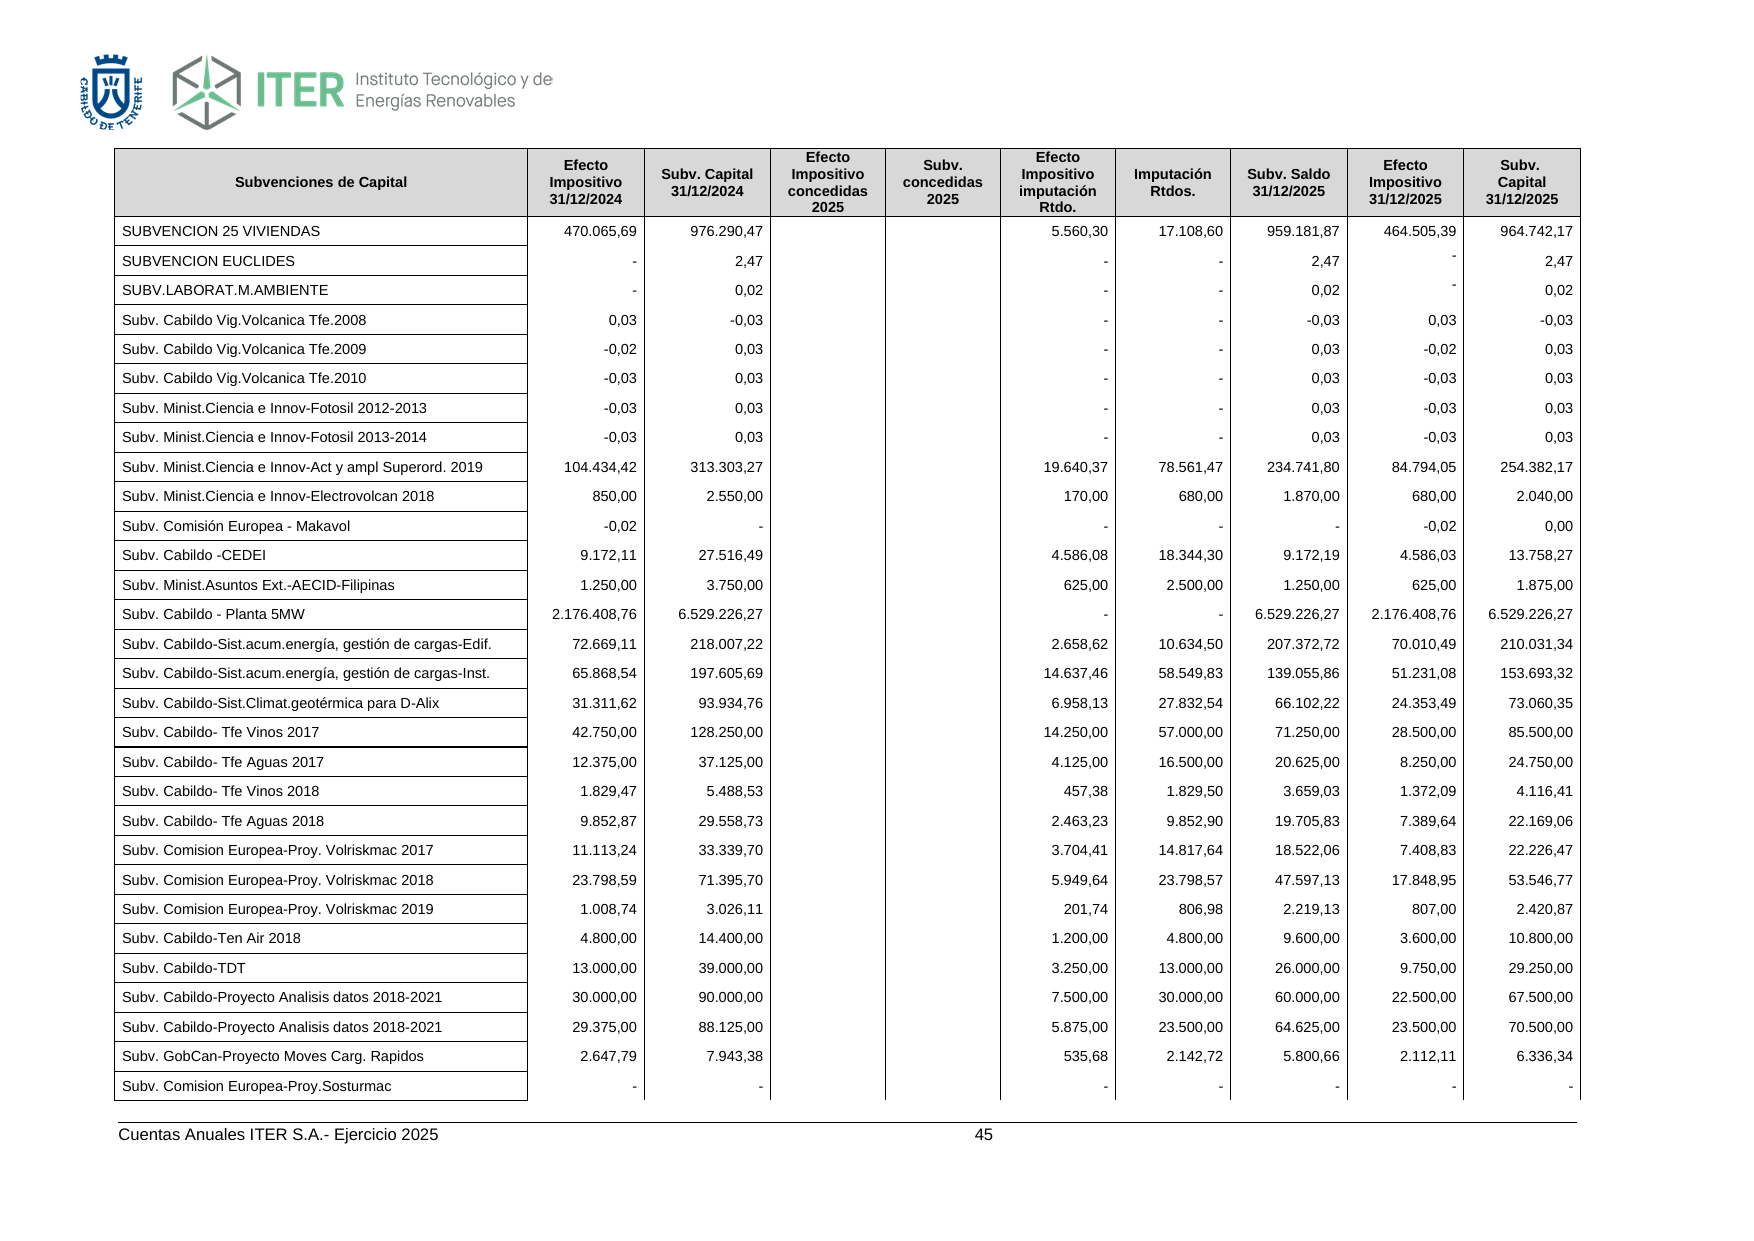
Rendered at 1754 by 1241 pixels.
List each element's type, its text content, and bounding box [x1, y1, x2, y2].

table_cell Subv. Cabildo Vig.Volcanica Tfe.2009 [115, 335, 527, 363]
table_cell 12.375,00 [528, 746, 644, 776]
table_cell 201,74 [1001, 894, 1115, 923]
table_cell [886, 334, 1000, 363]
table_cell -0,03 [645, 304, 770, 334]
table_cell 9.750,00 [1348, 953, 1463, 982]
table_cell 30.000,00 [1116, 982, 1230, 1012]
table_cell Subv. Cabildo-Sist.acum.energía, gestión de cargas-Edif. [115, 630, 527, 658]
table_header Imputación Rtdos. [1116, 149, 1230, 216]
table_cell 22.226,47 [1464, 835, 1580, 864]
table_cell Subv. GobCan-Proyecto Moves Carg. Rapidos [115, 1042, 527, 1071]
table_cell - [645, 1071, 770, 1100]
table_header Efecto Impositivo 31/12/2024 [528, 149, 644, 216]
table_cell - [1231, 511, 1347, 540]
table_cell 139.055,86 [1231, 658, 1347, 687]
table_cell 26.000,00 [1231, 953, 1347, 982]
table_cell [771, 1071, 885, 1100]
table_cell 464.505,39 [1348, 217, 1463, 245]
table_cell 807,00 [1348, 894, 1463, 923]
table_cell Subv. Minist.Ciencia e Innov-Electrovolcan 2018 [115, 482, 527, 511]
table_cell 73.060,35 [1464, 688, 1580, 717]
table_cell [771, 334, 885, 363]
table_cell [886, 422, 1000, 452]
table_cell Subv. Minist.Asuntos Ext.-AECID-Filipinas [115, 571, 527, 599]
table_cell Subv. Cabildo- Tfe Vinos 2017 [115, 718, 527, 746]
table_cell - [1001, 245, 1115, 275]
table_cell - [1348, 245, 1463, 275]
table_cell 27.832,54 [1116, 688, 1230, 717]
table_cell [886, 864, 1000, 894]
table_cell 23.798,59 [528, 864, 644, 894]
table_cell [886, 953, 1000, 982]
table_cell [886, 481, 1000, 511]
table_cell 1.829,50 [1116, 776, 1230, 805]
table_cell 72.669,11 [528, 629, 644, 658]
table_cell 3.026,11 [645, 894, 770, 923]
table_header Efecto Impositivo 31/12/2025 [1348, 149, 1463, 216]
table_cell 5.949,64 [1001, 864, 1115, 894]
table_cell [771, 422, 885, 452]
table_cell 1.829,47 [528, 776, 644, 805]
table_cell [771, 540, 885, 569]
table_cell [886, 217, 1000, 245]
table_cell -0,03 [1231, 304, 1347, 334]
table_cell 53.546,77 [1464, 864, 1580, 894]
table_cell Subv. Minist.Ciencia e Innov-Fotosil 2012-2013 [115, 394, 527, 422]
table_cell [886, 805, 1000, 835]
table_cell 210.031,34 [1464, 629, 1580, 658]
table_cell 6.529.226,27 [1464, 599, 1580, 628]
table_cell 57.000,00 [1116, 717, 1230, 746]
table_cell 964.742,17 [1464, 217, 1580, 245]
table_cell - [528, 275, 644, 304]
table_cell 5.560,30 [1001, 217, 1115, 245]
table_cell 2,47 [1231, 245, 1347, 275]
table_cell - [1116, 304, 1230, 334]
table_cell 1.200,00 [1001, 923, 1115, 953]
table_cell Subv. Comisión Europea - Makavol [115, 512, 527, 540]
table_cell [886, 717, 1000, 746]
table_cell 3.600,00 [1348, 923, 1463, 953]
table_cell -0,03 [1348, 422, 1463, 452]
table_cell Subv. Cabildo Vig.Volcanica Tfe.2008 [115, 305, 527, 334]
table_cell 0,02 [1464, 275, 1580, 304]
table_cell [771, 1041, 885, 1071]
table_cell 2.647,79 [528, 1041, 644, 1071]
table_cell [771, 835, 885, 864]
table_cell 24.353,49 [1348, 688, 1463, 717]
table_cell 93.934,76 [645, 688, 770, 717]
table_cell 0,02 [1231, 275, 1347, 304]
table_cell [886, 599, 1000, 628]
table_cell 11.113,24 [528, 835, 644, 864]
table_cell 2.142,72 [1116, 1041, 1230, 1071]
table_cell 60.000,00 [1231, 982, 1347, 1012]
table_cell [886, 1012, 1000, 1041]
table_cell 4.800,00 [1116, 923, 1230, 953]
table_cell 104.434,42 [528, 452, 644, 481]
table_cell 254.382,17 [1464, 452, 1580, 481]
table_cell 313.303,27 [645, 452, 770, 481]
table_cell Subv. Cabildo- Tfe Vinos 2018 [115, 777, 527, 805]
table_cell 3.750,00 [645, 570, 770, 599]
table_cell 2.040,00 [1464, 481, 1580, 511]
table_cell - [1001, 511, 1115, 540]
table_cell [886, 776, 1000, 805]
table_cell 4.125,00 [1001, 746, 1115, 776]
table_cell 33.339,70 [645, 835, 770, 864]
table_cell 535,68 [1001, 1041, 1115, 1071]
table_cell 470.065,69 [528, 217, 644, 245]
table_cell 3.250,00 [1001, 953, 1115, 982]
table_cell 4.116,41 [1464, 776, 1580, 805]
table_cell 2.176.408,76 [528, 599, 644, 628]
table_cell - [1001, 599, 1115, 628]
table_cell [886, 982, 1000, 1012]
table_cell 64.625,00 [1231, 1012, 1347, 1041]
table_cell 1.870,00 [1231, 481, 1347, 511]
table_cell 850,00 [528, 481, 644, 511]
table_cell [771, 245, 885, 275]
table_cell - [1116, 511, 1230, 540]
table_cell 9.600,00 [1231, 923, 1347, 953]
table_cell 3.704,41 [1001, 835, 1115, 864]
table_cell 14.400,00 [645, 923, 770, 953]
table_cell 70.500,00 [1464, 1012, 1580, 1041]
table_cell 218.007,22 [645, 629, 770, 658]
table_cell - [1001, 334, 1115, 363]
table_header Subv. concedidas 2025 [886, 149, 1000, 216]
table_cell [771, 393, 885, 422]
table_cell 71.395,70 [645, 864, 770, 894]
table_cell - [1116, 1071, 1230, 1100]
table_cell 9.852,90 [1116, 805, 1230, 835]
table_cell 5.875,00 [1001, 1012, 1115, 1041]
table_cell 4.586,03 [1348, 540, 1463, 569]
table_cell 29.250,00 [1464, 953, 1580, 982]
table_cell [771, 717, 885, 746]
table_cell -0,02 [1348, 511, 1463, 540]
table_cell Subv. Cabildo-TDT [115, 954, 527, 982]
table_cell [771, 570, 885, 599]
table_cell [771, 363, 885, 393]
table_cell -0,02 [1348, 334, 1463, 363]
table_cell 7.389,64 [1348, 805, 1463, 835]
table_cell Subv. Cabildo-Sist.Climat.geotérmica para D-Alix [115, 689, 527, 717]
table_cell 39.000,00 [645, 953, 770, 982]
table_cell 2.420,87 [1464, 894, 1580, 923]
table_cell - [1231, 1071, 1347, 1100]
table_cell - [645, 511, 770, 540]
table_cell [886, 275, 1000, 304]
table_cell - [1116, 393, 1230, 422]
table_cell [886, 688, 1000, 717]
table_cell 1.372,09 [1348, 776, 1463, 805]
table_cell 22.169,06 [1464, 805, 1580, 835]
table_cell 0,03 [1231, 422, 1347, 452]
table_cell 153.693,32 [1464, 658, 1580, 687]
table_cell 7.500,00 [1001, 982, 1115, 1012]
table_cell - [1348, 275, 1463, 304]
table_cell 2.658,62 [1001, 629, 1115, 658]
table_cell 67.500,00 [1464, 982, 1580, 1012]
table_cell 5.800,66 [1231, 1041, 1347, 1071]
table_cell -0,02 [528, 334, 644, 363]
table_cell 30.000,00 [528, 982, 644, 1012]
table_header Subv. Capital 31/12/2024 [645, 149, 770, 216]
table_cell 19.705,83 [1231, 805, 1347, 835]
table_cell 19.640,37 [1001, 452, 1115, 481]
table_cell 0,03 [1231, 393, 1347, 422]
table_cell [886, 511, 1000, 540]
table_cell 234.741,80 [1231, 452, 1347, 481]
table_cell 0,03 [1464, 334, 1580, 363]
table_cell 128.250,00 [645, 717, 770, 746]
table_cell Subv. Cabildo- Tfe Aguas 2017 [115, 748, 527, 776]
table_cell 0,03 [528, 304, 644, 334]
table_cell - [1116, 275, 1230, 304]
table_cell 1.008,74 [528, 894, 644, 923]
table_cell 0,03 [1464, 393, 1580, 422]
table_cell 47.597,13 [1231, 864, 1347, 894]
table_cell 27.516,49 [645, 540, 770, 569]
table_cell 24.750,00 [1464, 746, 1580, 776]
table_cell 66.102,22 [1231, 688, 1347, 717]
table_cell 625,00 [1001, 570, 1115, 599]
table_cell 90.000,00 [645, 982, 770, 1012]
table_cell - [1001, 275, 1115, 304]
table_cell 31.311,62 [528, 688, 644, 717]
table_cell [771, 275, 885, 304]
table_cell 16.500,00 [1116, 746, 1230, 776]
table_cell 14.817,64 [1116, 835, 1230, 864]
table_cell [771, 511, 885, 540]
table_cell - [1001, 304, 1115, 334]
table_cell 28.500,00 [1348, 717, 1463, 746]
table_cell 0,03 [645, 363, 770, 393]
table_cell -0,03 [528, 422, 644, 452]
table_cell Subv. Comision Europea-Proy. Volriskmac 2019 [115, 895, 527, 923]
table_cell Subv. Cabildo-Proyecto Analisis datos 2018-2021 [115, 1013, 527, 1041]
table_cell 88.125,00 [645, 1012, 770, 1041]
table_header Subvenciones de Capital [115, 149, 527, 216]
table_cell 71.250,00 [1231, 717, 1347, 746]
table_cell [771, 894, 885, 923]
table_cell SUBVENCION 25 VIVIENDAS [115, 217, 527, 245]
table_cell 8.250,00 [1348, 746, 1463, 776]
table_cell 2.463,23 [1001, 805, 1115, 835]
table_cell -0,03 [528, 363, 644, 393]
table_cell 4.800,00 [528, 923, 644, 953]
table_cell [771, 599, 885, 628]
table_cell 65.868,54 [528, 658, 644, 687]
table_cell [886, 894, 1000, 923]
table_cell 7.943,38 [645, 1041, 770, 1071]
table_cell - [1001, 1071, 1115, 1100]
table_cell [886, 393, 1000, 422]
table_cell - [528, 245, 644, 275]
table_cell 23.500,00 [1348, 1012, 1463, 1041]
table_cell - [1348, 1071, 1463, 1100]
table_header Efecto Impositivo concedidas 2025 [771, 149, 885, 216]
table_cell - [1001, 422, 1115, 452]
table_cell 17.108,60 [1116, 217, 1230, 245]
table_cell 0,03 [1464, 363, 1580, 393]
table_cell 976.290,47 [645, 217, 770, 245]
table_cell 17.848,95 [1348, 864, 1463, 894]
table_cell 6.529.226,27 [645, 599, 770, 628]
table_cell -0,02 [528, 511, 644, 540]
table_cell [771, 746, 885, 776]
table_cell 42.750,00 [528, 717, 644, 746]
table_cell [886, 658, 1000, 687]
table_cell 14.637,46 [1001, 658, 1115, 687]
table_cell 2.550,00 [645, 481, 770, 511]
table_cell [771, 953, 885, 982]
table_cell [886, 363, 1000, 393]
table_cell - [528, 1071, 644, 1100]
table_cell 0,03 [645, 334, 770, 363]
table_cell Subv. Cabildo -CEDEI [115, 541, 527, 569]
table_cell 1.250,00 [1231, 570, 1347, 599]
table_cell [886, 835, 1000, 864]
table_cell 2.176.408,76 [1348, 599, 1463, 628]
table_cell [771, 1012, 885, 1041]
table_cell [771, 304, 885, 334]
table_header Efecto Impositivo imputación Rtdo. [1001, 149, 1115, 216]
table_cell 1.250,00 [528, 570, 644, 599]
table_cell 7.408,83 [1348, 835, 1463, 864]
table_cell SUBV.LABORAT.M.AMBIENTE [115, 276, 527, 304]
table_cell 0,03 [1348, 304, 1463, 334]
table_cell - [1116, 363, 1230, 393]
table_cell [886, 540, 1000, 569]
table_cell 10.800,00 [1464, 923, 1580, 953]
table_cell -0,03 [1464, 304, 1580, 334]
table_cell -0,03 [1348, 393, 1463, 422]
table_cell 0,00 [1464, 511, 1580, 540]
table_cell [886, 245, 1000, 275]
table_cell 2.219,13 [1231, 894, 1347, 923]
table_cell - [1001, 363, 1115, 393]
table_cell Subv. Comision Europea-Proy. Volriskmac 2017 [115, 836, 527, 864]
table_cell [886, 1041, 1000, 1071]
table_cell [771, 776, 885, 805]
table_cell 4.586,08 [1001, 540, 1115, 569]
table_cell [771, 481, 885, 511]
table_cell [771, 688, 885, 717]
table_cell 70.010,49 [1348, 629, 1463, 658]
table_cell [886, 452, 1000, 481]
table_cell 9.852,87 [528, 805, 644, 835]
table_cell 37.125,00 [645, 746, 770, 776]
table_cell Subv. Cabildo-Ten Air 2018 [115, 924, 527, 953]
table_cell 0,02 [645, 275, 770, 304]
table_cell 2,47 [645, 245, 770, 275]
table_cell 0,03 [1464, 422, 1580, 452]
table_cell [886, 923, 1000, 953]
table_cell [771, 923, 885, 953]
table_cell 18.522,06 [1231, 835, 1347, 864]
table_cell Subv. Minist.Ciencia e Innov-Act y ampl Superord. 2019 [115, 453, 527, 481]
table_cell 6.336,34 [1464, 1041, 1580, 1071]
table_cell 23.500,00 [1116, 1012, 1230, 1041]
table_cell 680,00 [1348, 481, 1463, 511]
table_cell 0,03 [1231, 363, 1347, 393]
table_cell Subv. Comision Europea-Proy.Sosturmac [115, 1072, 527, 1100]
table_cell [771, 629, 885, 658]
table_cell 29.558,73 [645, 805, 770, 835]
table_cell Subv. Cabildo Vig.Volcanica Tfe.2010 [115, 364, 527, 393]
table_cell [771, 982, 885, 1012]
table_cell -0,03 [1348, 363, 1463, 393]
table_cell [886, 629, 1000, 658]
table_cell [886, 304, 1000, 334]
table_cell - [1116, 599, 1230, 628]
table_cell Subv. Cabildo-Proyecto Analisis datos 2018-2021 [115, 983, 527, 1012]
table_cell 197.605,69 [645, 658, 770, 687]
table_cell 207.372,72 [1231, 629, 1347, 658]
table_cell 806,98 [1116, 894, 1230, 923]
table_cell 457,38 [1001, 776, 1115, 805]
table_cell 9.172,11 [528, 540, 644, 569]
table_cell [771, 658, 885, 687]
table_cell 14.250,00 [1001, 717, 1115, 746]
table_cell [886, 746, 1000, 776]
table_cell 13.000,00 [528, 953, 644, 982]
table_cell 170,00 [1001, 481, 1115, 511]
table_cell 13.758,27 [1464, 540, 1580, 569]
table_cell 23.798,57 [1116, 864, 1230, 894]
table_cell 18.344,30 [1116, 540, 1230, 569]
table_cell 6.958,13 [1001, 688, 1115, 717]
table_cell 0,03 [645, 422, 770, 452]
table_cell - [1116, 334, 1230, 363]
table_cell - [1001, 393, 1115, 422]
table_cell -0,03 [528, 393, 644, 422]
table_cell 29.375,00 [528, 1012, 644, 1041]
table_cell 0,03 [1231, 334, 1347, 363]
table_cell 20.625,00 [1231, 746, 1347, 776]
table_cell Subv. Minist.Ciencia e Innov-Fotosil 2013-2014 [115, 423, 527, 452]
table_header Subv. Capital 31/12/2025 [1464, 149, 1580, 216]
table_cell Subv. Cabildo-Sist.acum.energía, gestión de cargas-Inst. [115, 659, 527, 687]
table_cell 1.875,00 [1464, 570, 1580, 599]
table_cell 2,47 [1464, 245, 1580, 275]
table_cell 22.500,00 [1348, 982, 1463, 1012]
table_cell 680,00 [1116, 481, 1230, 511]
table_cell 2.112,11 [1348, 1041, 1463, 1071]
table_cell - [1464, 1071, 1580, 1100]
table_cell 13.000,00 [1116, 953, 1230, 982]
table_cell 5.488,53 [645, 776, 770, 805]
table_cell [771, 217, 885, 245]
table_cell Subv. Cabildo - Planta 5MW [115, 600, 527, 628]
table_cell 78.561,47 [1116, 452, 1230, 481]
table_cell Subv. Cabildo- Tfe Aguas 2018 [115, 806, 527, 835]
table_cell 10.634,50 [1116, 629, 1230, 658]
table_cell 58.549,83 [1116, 658, 1230, 687]
table_cell [886, 1071, 1000, 1100]
table_cell 6.529.226,27 [1231, 599, 1347, 628]
table_cell 2.500,00 [1116, 570, 1230, 599]
table_header Subv. Saldo 31/12/2025 [1231, 149, 1347, 216]
table_cell [886, 570, 1000, 599]
table_cell - [1116, 245, 1230, 275]
table_cell 625,00 [1348, 570, 1463, 599]
table_cell 51.231,08 [1348, 658, 1463, 687]
table_cell SUBVENCION EUCLIDES [115, 246, 527, 275]
table_cell 0,03 [645, 393, 770, 422]
table_cell [771, 805, 885, 835]
table_cell 959.181,87 [1231, 217, 1347, 245]
table_cell [771, 864, 885, 894]
table_cell 9.172,19 [1231, 540, 1347, 569]
table_cell 3.659,03 [1231, 776, 1347, 805]
table_cell - [1116, 422, 1230, 452]
table_cell Subv. Comision Europea-Proy. Volriskmac 2018 [115, 865, 527, 894]
table_cell 84.794,05 [1348, 452, 1463, 481]
table_cell [771, 452, 885, 481]
table_cell 85.500,00 [1464, 717, 1580, 746]
